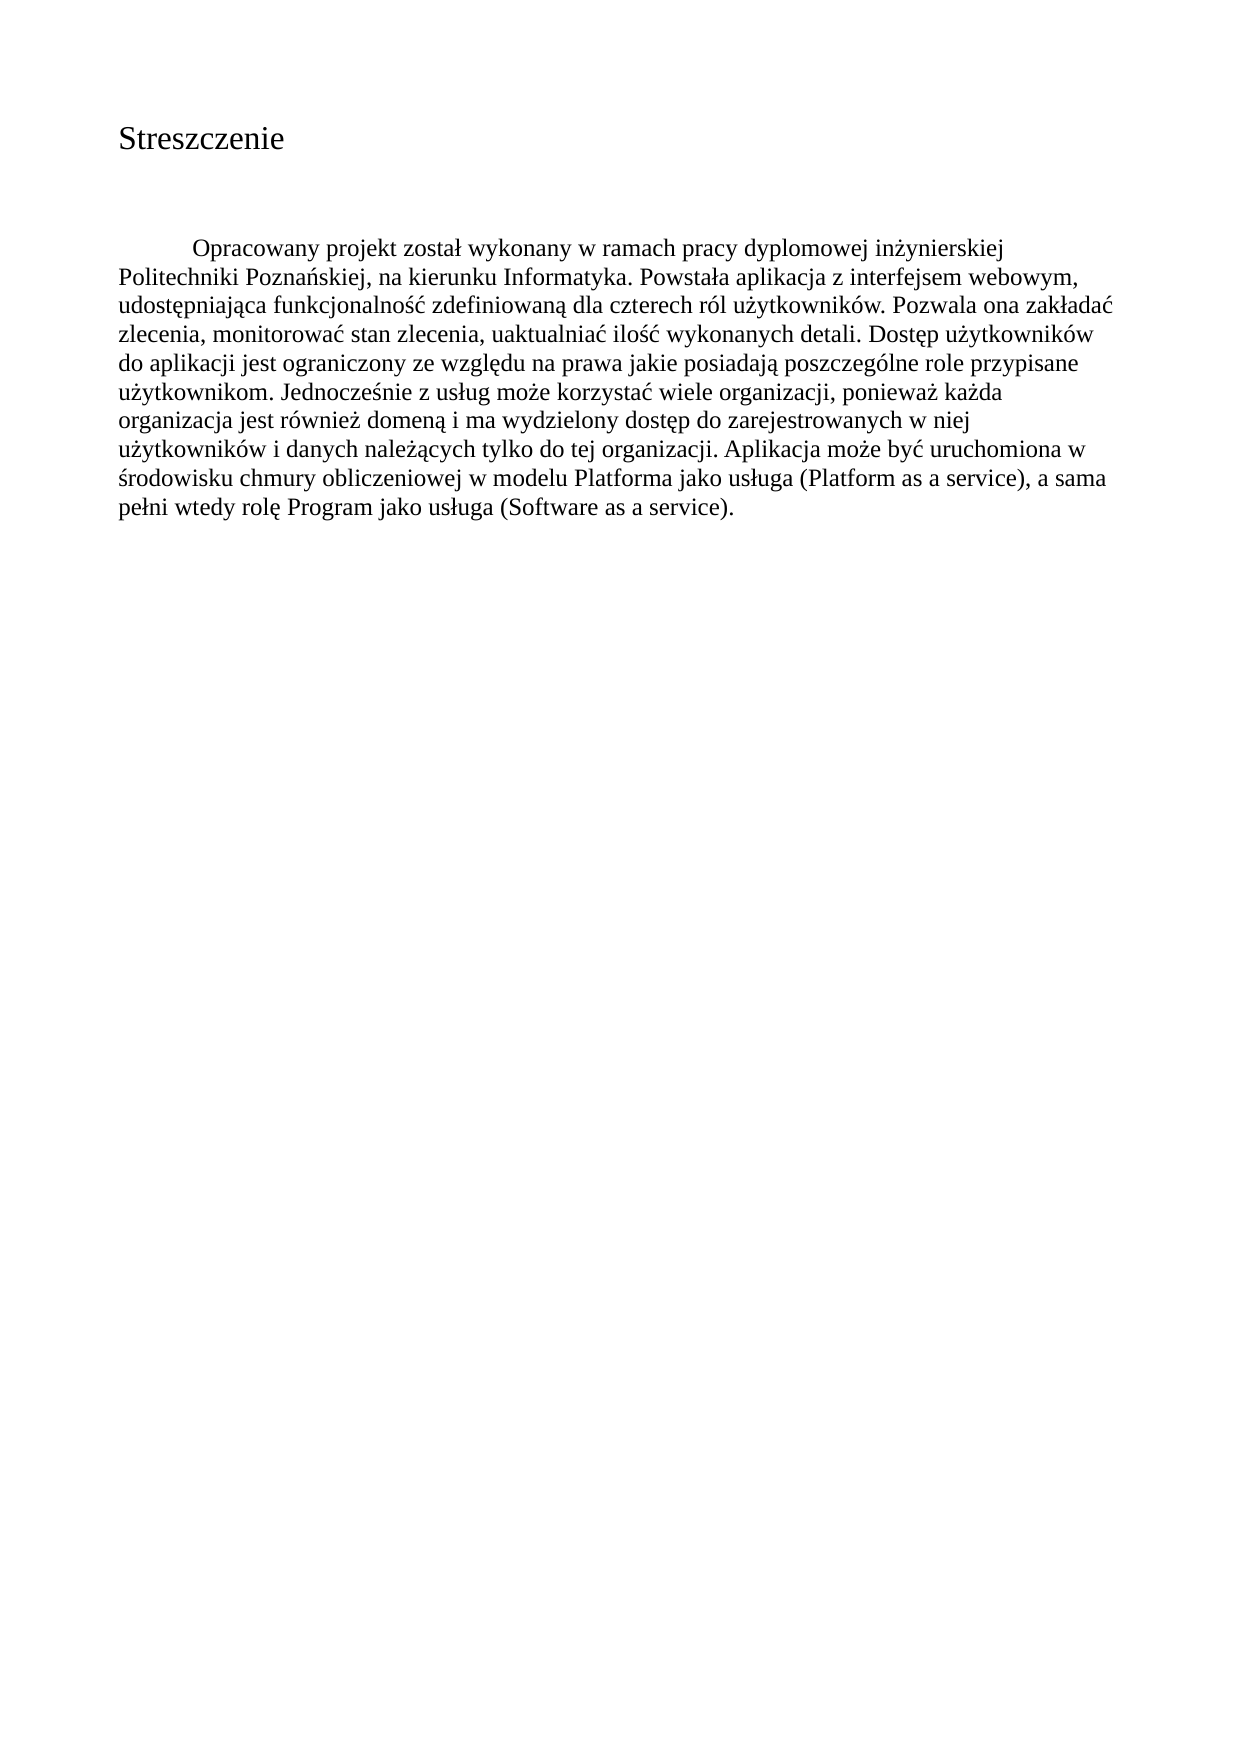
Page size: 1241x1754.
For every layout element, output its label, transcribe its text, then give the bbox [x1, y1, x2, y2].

text Opracowany projekt został wykonany w ramach pracy dyplomowej inżynierskiej [118, 233, 1122, 262]
text Streszczenie [118, 118, 1122, 156]
text Politechniki Poznańskiej, na kierunku Informatyka. Powstała aplikacja z interfejsem webowym, udostępniająca funkcjonalność zdefiniowaną dla czterech ról użytkowników. Pozwala ona zakładać zlecenia, monitorować stan zlecenia, uaktualniać ilość wykonanych detali. Dostęp użytkowników do aplikacji jest ograniczony ze względu na prawa jakie posiadają poszczególne role przypisane użytkownikom. Jednocześnie z usług może korzystać wiele organizacji, ponieważ każda organizacja jest również domeną i ma wydzielony dostęp do zarejestrowanych w niej użytkowników i danych należących tylko do tej organizacji. Aplikacja może być uruchomiona w środowisku chmury obliczeniowej w modelu Platforma jako usługa (Platform as a service), a sama pełni wtedy rolę Program jako usługa (Software as a service). [118, 262, 1122, 521]
